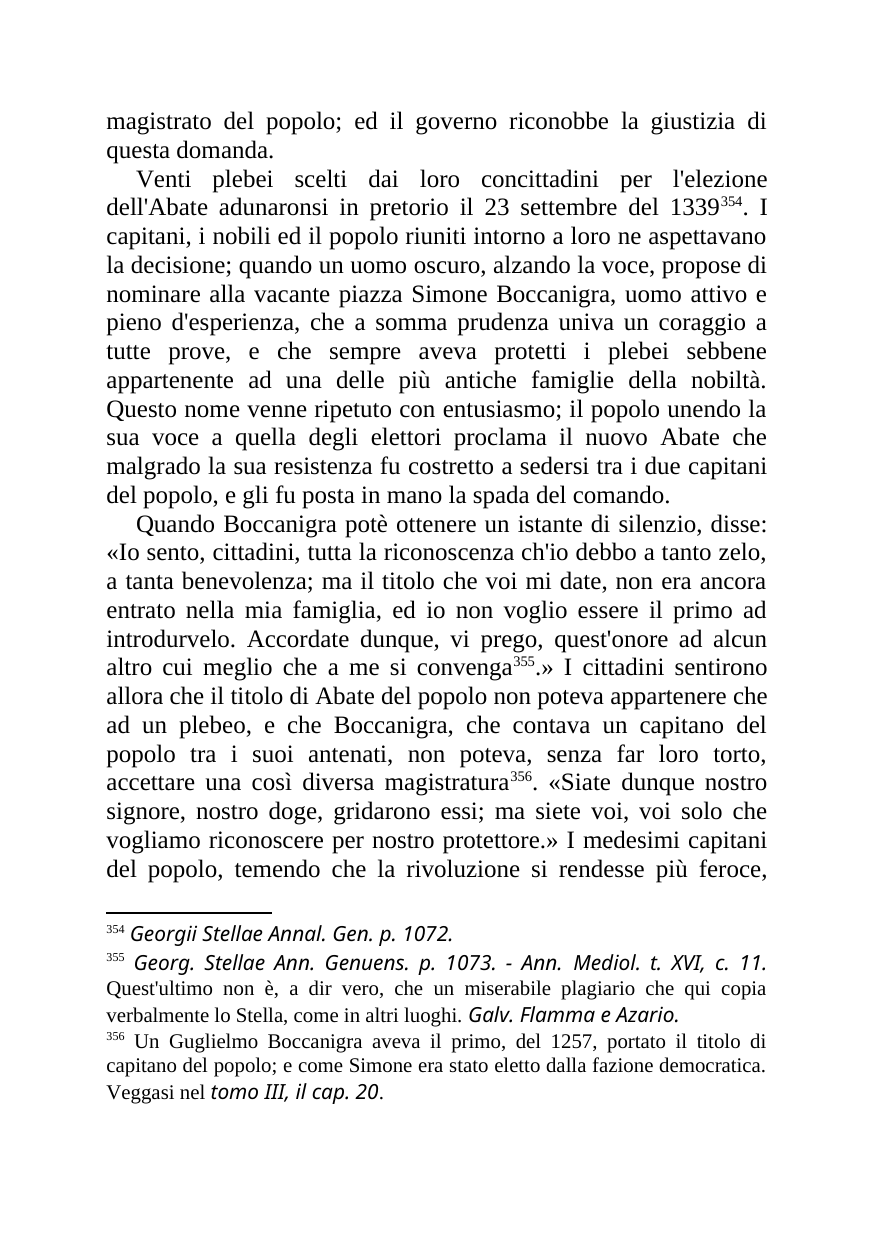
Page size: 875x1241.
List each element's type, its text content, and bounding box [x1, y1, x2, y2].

text Georgii Stellae Annal. Gen. p. 1072. [106, 919, 768, 948]
text magistrato del popolo; ed il governo riconobbe la giustizia di questa domanda. [106, 106, 768, 164]
text Un Guglielmo Boccanigra aveva il primo, del 1257, portato il titolo di capitano del popolo; e come Simone era stato eletto dalla fazione democratica. Veggasi nel tomo III, il cap. 20. [106, 1029, 768, 1105]
text Georg. Stellae Ann. Genuens. p. 1073. - Ann. Mediol. t. XVI, c. 11. Quest'ultimo non è, a dir vero, che un miserabile plagiario che qui copia verbalmente lo Stella, come in altri luoghi. Galv. Flamma e Azario. [106, 948, 768, 1029]
text Venti plebei scelti dai loro concittadini per l'elezione dell'Abate adunaronsi in pretorio il 23 settembre del 1339. I capitani, i nobili ed il popolo riuniti intorno a loro ne aspettavano la decisione; quando un uomo oscuro, alzando la voce, propose di nominare alla vacante piazza Simone Boccanigra, uomo attivo e pieno d'esperienza, che a somma prudenza univa un coraggio a tutte prove, e che sempre aveva protetti i plebei sebbene appartenente ad una delle più antiche famiglie della nobiltà. Questo nome venne ripetuto con entusiasmo; il popolo unendo la sua voce a quella degli elettori proclama il nuovo Abate che malgrado la sua resistenza fu costretto a sedersi tra i due capitani del popolo, e gli fu posta in mano la spada del comando. [106, 164, 768, 509]
text Quando Boccanigra potè ottenere un istante di silenzio, disse: «Io sento, cittadini, tutta la riconoscenza ch'io debbo a tanto zelo, a tanta benevolenza; ma il titolo che voi mi date, non era ancora entrato nella mia famiglia, ed io non voglio essere il primo ad introdurvelo. Accordate dunque, vi prego, quest'onore ad alcun altro cui meglio che a me si convenga.» I cittadini sentirono allora che il titolo di Abate del popolo non poteva appartenere che ad un plebeo, e che Boccanigra, che contava un capitano del popolo tra i suoi antenati, non poteva, senza far loro torto, accettare una così diversa magistratura. «Siate dunque nostro signore, nostro doge, gridarono essi; ma siete voi, voi solo che vogliamo riconoscere per nostro protettore.» I medesimi capitani del popolo, temendo che la rivoluzione si rendesse più feroce, [106, 509, 768, 882]
